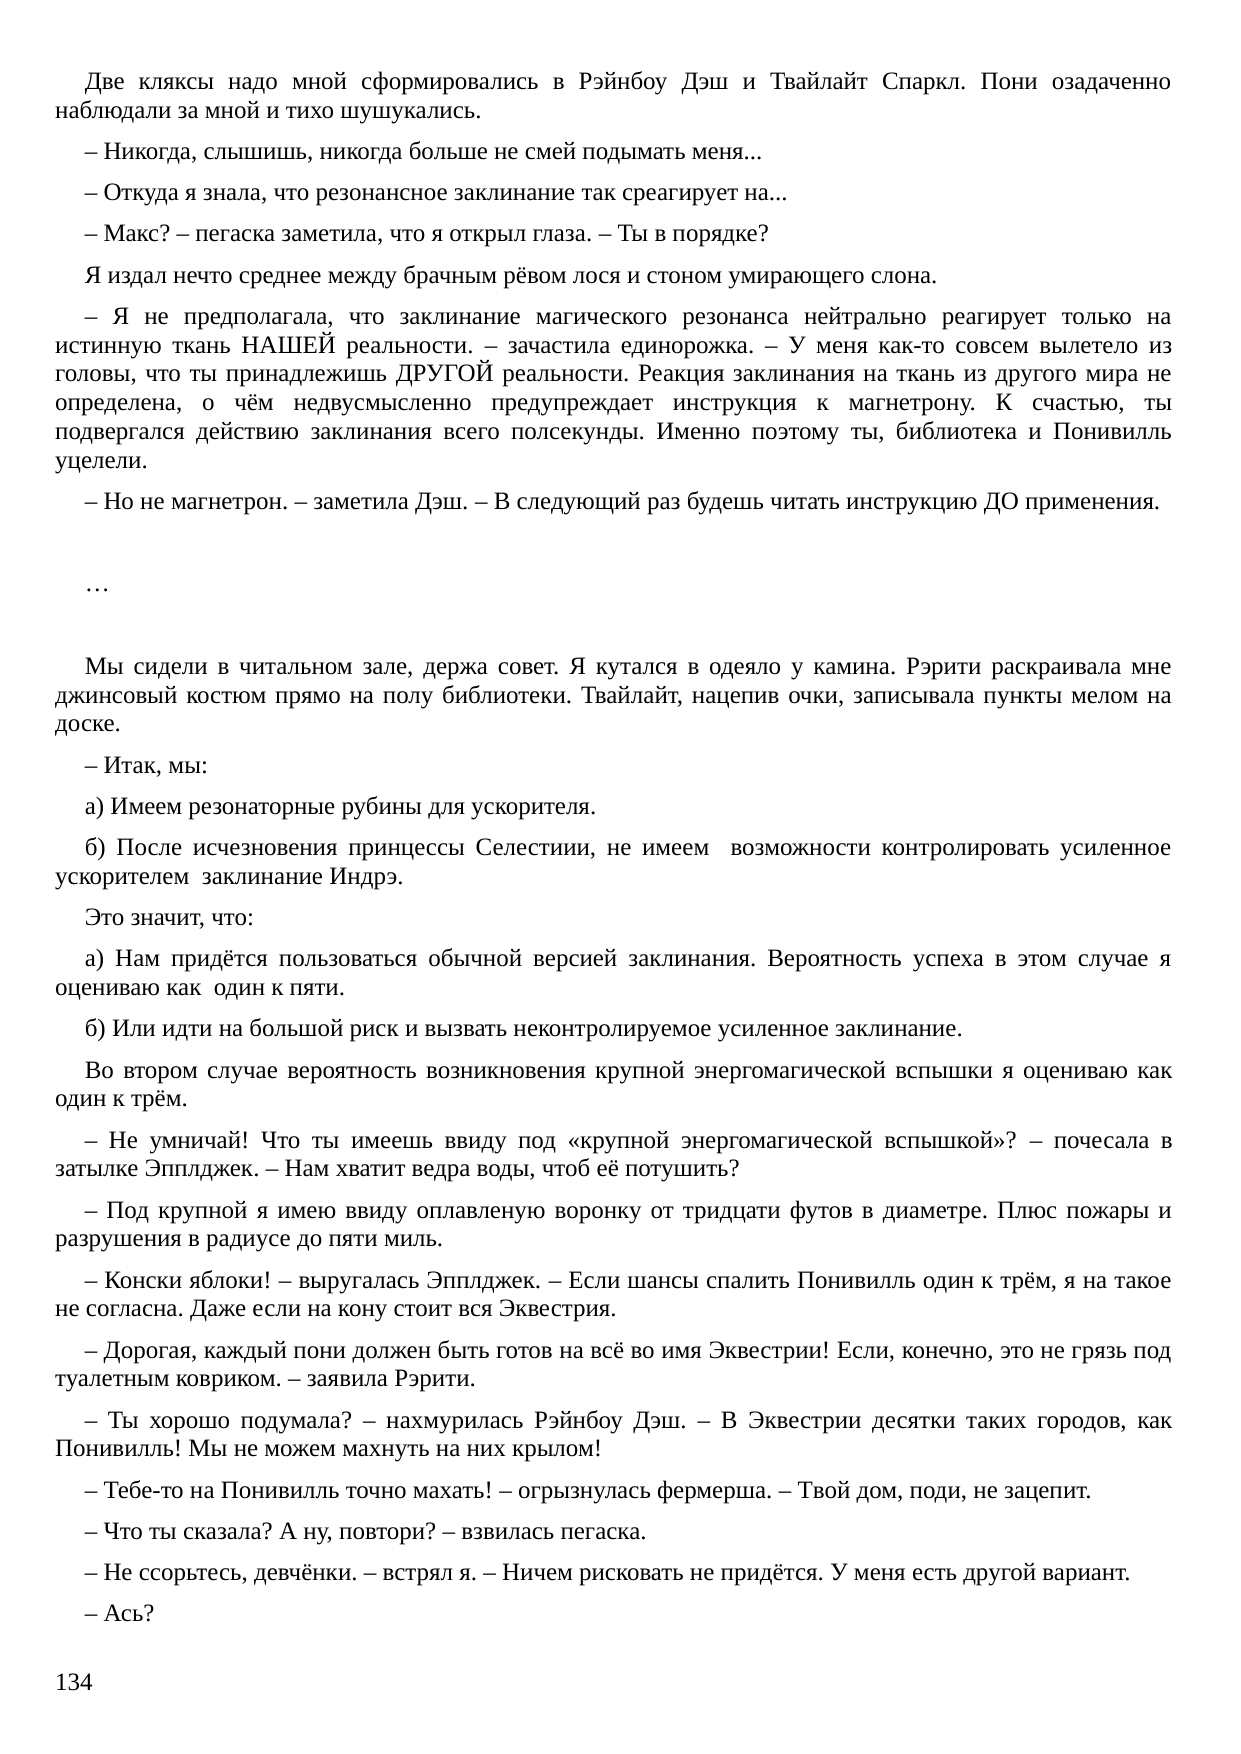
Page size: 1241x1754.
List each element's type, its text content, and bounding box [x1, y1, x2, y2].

text – Что ты сказала? А ну, повтори? – взвилась пегаска. [55, 1516, 1173, 1545]
text – Не умничай! Что ты имеешь ввиду под «крупной энергомагической вспышкой»? – почесала в затылке Эпплджек. – Нам хватит ведра воды, чтоб её потушить? [55, 1125, 1173, 1182]
text Мы сидели в читальном зале, держа совет. Я кутался в одеяло у камина. Рэрити раскраивала мне джинсовый костюм прямо на полу библиотеки. Твайлайт, нацепив очки, записывала пункты мелом на доске. [55, 651, 1173, 737]
text – Ась? [55, 1598, 1173, 1627]
text – Я не предполагала, что заклинание магического резонанса нейтрально реагирует только на истинную ткань НАШЕЙ реальности. – зачастила единорожка. – У меня как-то совсем вылетело из головы, что ты принадлежишь ДРУГОЙ реальности. Реакция заклинания на ткань из другого мира не определена, о чём недвусмысленно предупреждает инструкция к магнетрону. К счастью, ты подвергался действию заклинания всего полсекунды. Именно поэтому ты, библиотека и Понивилль уцелели. [55, 301, 1173, 473]
text – Никогда, слышишь, никогда больше не смей подымать меня... [55, 136, 1173, 165]
text Я издал нечто среднее между брачным рёвом лося и стоном умирающего слона. [55, 260, 1173, 288]
text … [55, 568, 1173, 597]
text – Макс? – пегаска заметила, что я открыл глаза. – Ты в порядке? [55, 218, 1173, 247]
text Это значит, что: [55, 902, 1173, 931]
text б) После исчезновения принцессы Селестиии, не имеем возможности контролировать усиленное ускорителем заклинание Индрэ. [55, 832, 1173, 890]
text б) Или идти на большой риск и вызвать неконтролируемое усиленное заклинание. [55, 1013, 1173, 1042]
text – Конски яблоки! – выругалась Эпплджек. – Если шансы спалить Понивилль один к трём, я на такое не согласна. Даже если на кону стоит вся Эквестрия. [55, 1265, 1173, 1322]
text – Итак, мы: [55, 750, 1173, 778]
text а) Нам придётся пользоваться обычной версией заклинания. Вероятность успеха в этом случае я оцениваю как один к пяти. [55, 943, 1173, 1001]
text – Ты хорошо подумала? – нахмурилась Рэйнбоу Дэш. – В Эквестрии десятки таких городов, как Понивилль! Мы не можем махнуть на них крылом! [55, 1405, 1173, 1462]
text – Но не магнетрон. – заметила Дэш. – В следующий раз будешь читать инструкцию ДО применения. [55, 486, 1173, 515]
text – Не ссорьтесь, девчёнки. – встрял я. – Ничем рисковать не придётся. У меня есть другой вариант. [55, 1557, 1173, 1586]
text – Откуда я знала, что резонансное заклинание так среагирует на... [55, 177, 1173, 206]
text Во втором случае вероятность возникновения крупной энергомагической вспышки я оцениваю как один к трём. [55, 1055, 1173, 1112]
text а) Имеем резонаторные рубины для ускорителя. [55, 791, 1173, 820]
text Две кляксы надо мной сформировались в Рэйнбоу Дэш и Твайлайт Спаркл. Пони озадаченно наблюдали за мной и тихо шушукались. [55, 66, 1173, 123]
text – Под крупной я имею ввиду оплавленую воронку от тридцати футов в диаметре. Плюс пожары и разрушения в радиусе до пяти миль. [55, 1195, 1173, 1252]
text – Тебе-то на Понивилль точно махать! – огрызнулась фермерша. – Твой дом, поди, не зацепит. [55, 1475, 1173, 1503]
text – Дорогая, каждый пони должен быть готов на всё во имя Эквестрии! Если, конечно, это не грязь под туалетным ковриком. – заявила Рэрити. [55, 1335, 1173, 1392]
